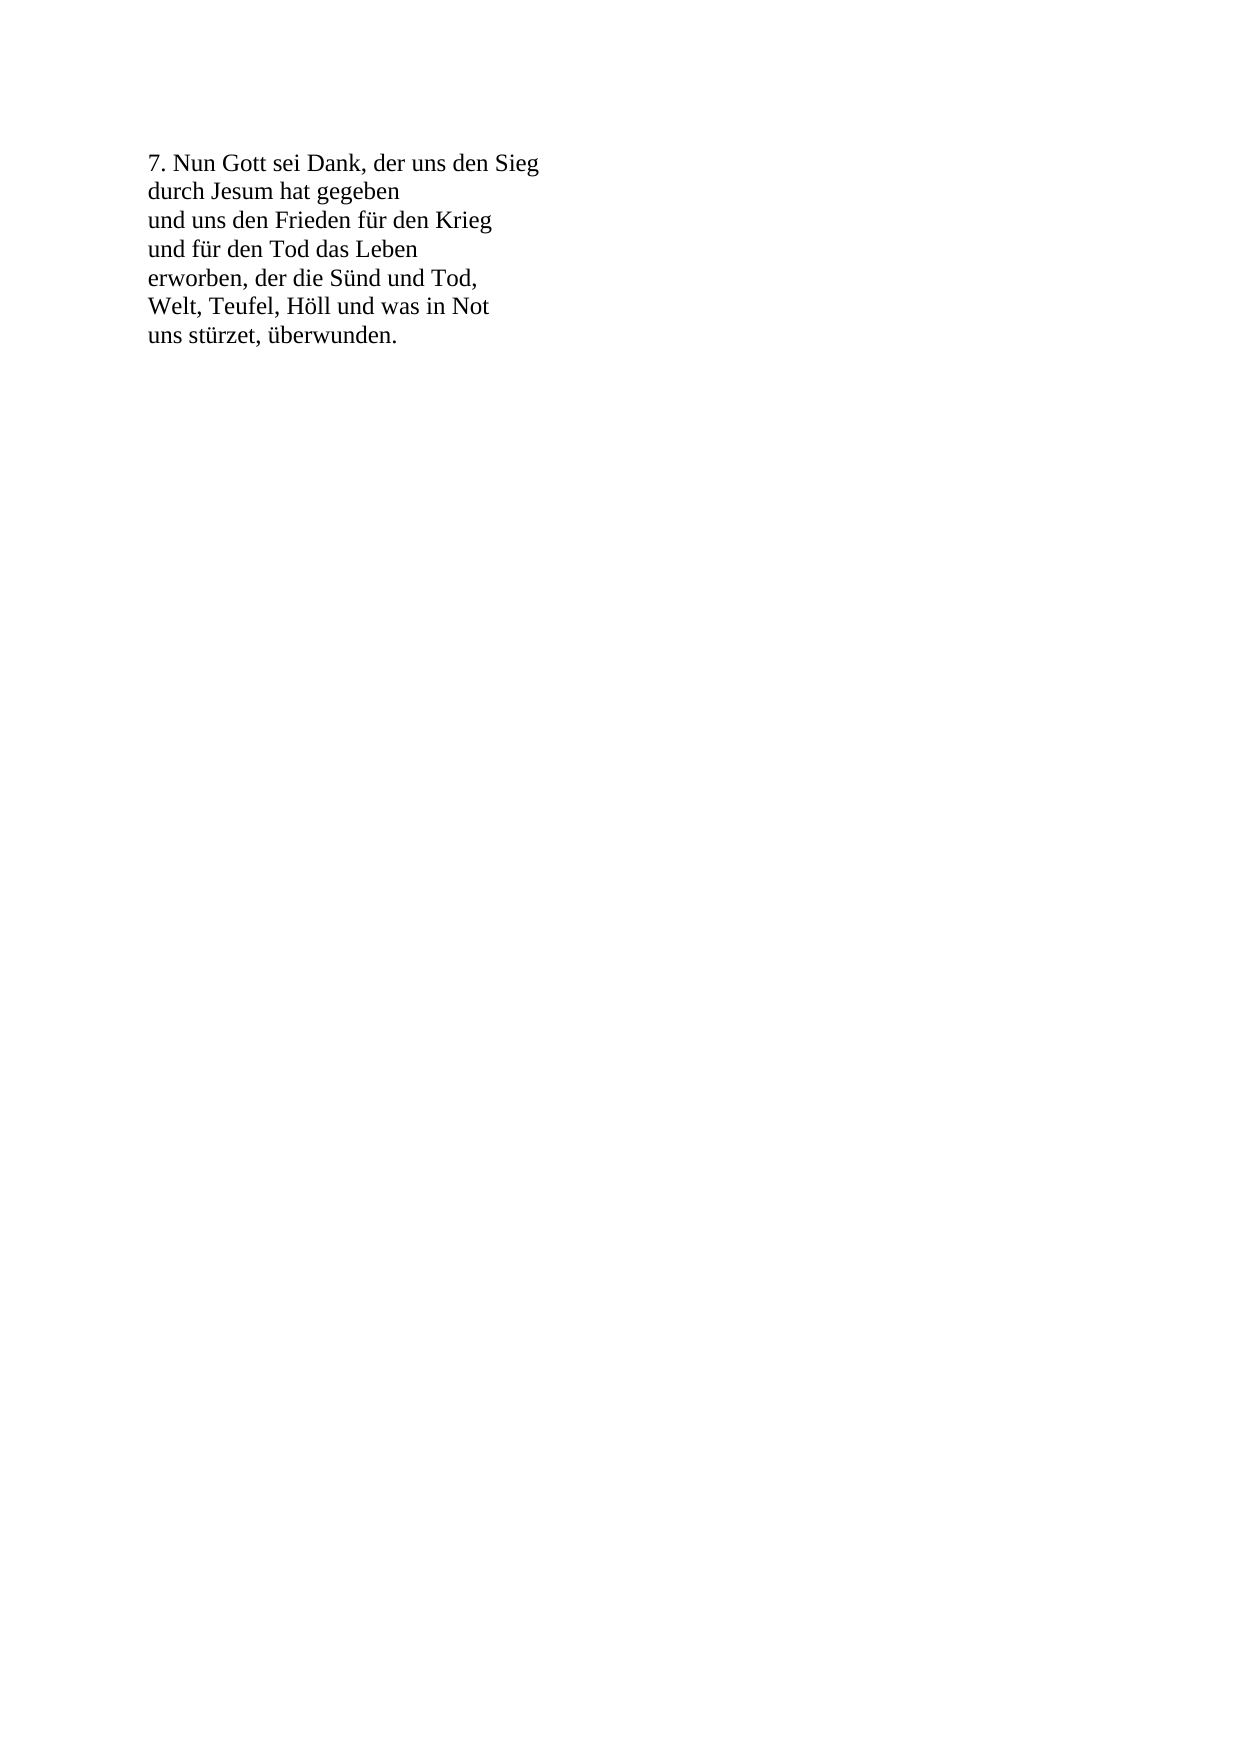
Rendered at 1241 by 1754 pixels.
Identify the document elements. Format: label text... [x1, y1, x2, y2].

text 7. Nun Gott sei Dank, der uns den Sieg [148, 148, 1093, 176]
text uns stürzet, überwunden. [148, 320, 1093, 349]
text erworben, der die Sünd und Tod, [148, 263, 1093, 291]
text und für den Tod das Leben [148, 234, 1093, 263]
text Welt, Teufel, Höll und was in Not [148, 291, 1093, 320]
text und uns den Frieden für den Krieg [148, 205, 1093, 234]
text durch Jesum hat gegeben [148, 176, 1093, 205]
